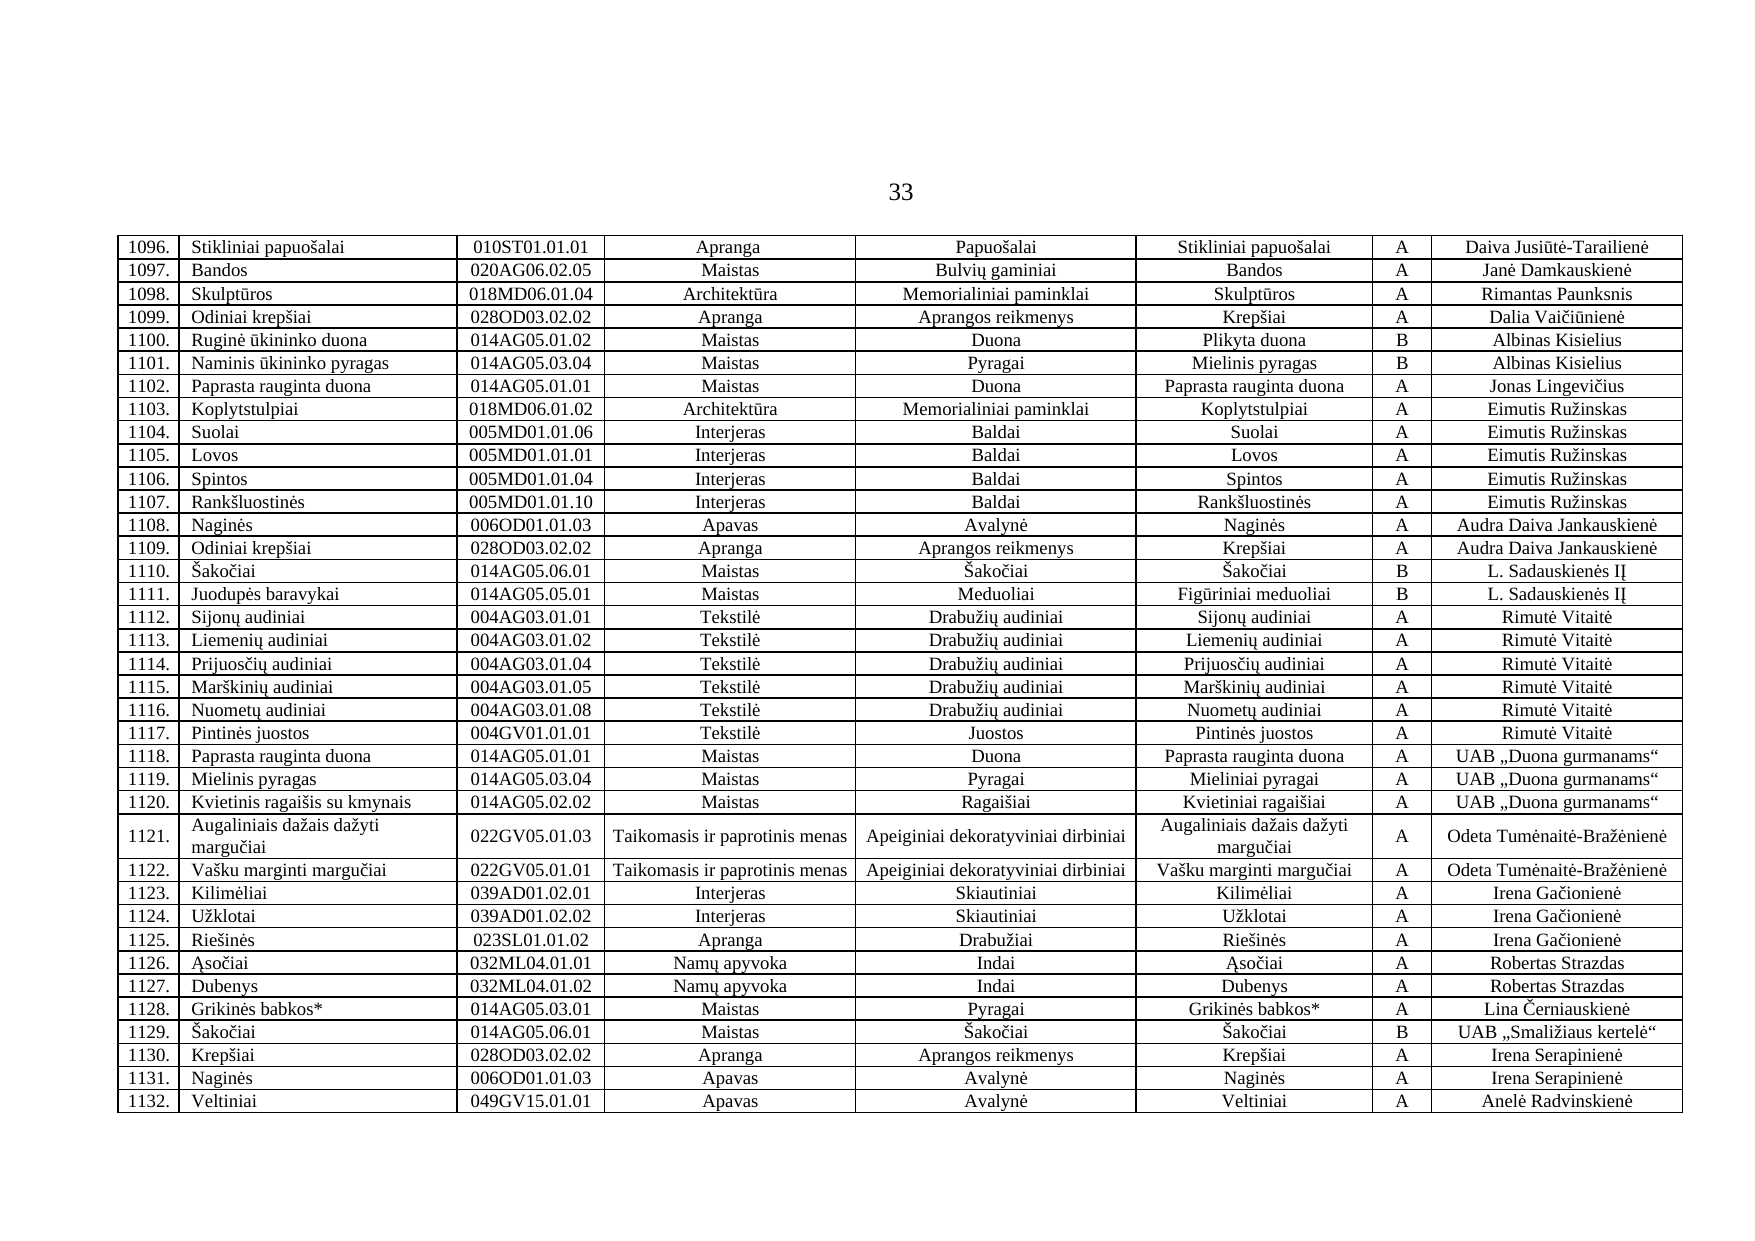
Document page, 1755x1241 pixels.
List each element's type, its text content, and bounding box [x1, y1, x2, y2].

table_cell 1124. [119, 905, 178, 927]
table_cell Namų apyvoka [605, 952, 855, 973]
table_cell Naginės [180, 1067, 456, 1089]
table_cell 1098. [119, 283, 178, 304]
table_cell B [1373, 560, 1431, 582]
table_cell Kilimėliai [180, 882, 456, 904]
table_cell Augaliniais dažais dažyti margučiai [180, 815, 456, 857]
table_cell 006OD01.01.03 [458, 514, 604, 535]
table_cell 1099. [119, 306, 178, 327]
table_cell Anelė Radvinskienė [1432, 1090, 1682, 1112]
table_cell Avalynė [856, 514, 1135, 535]
table_cell Robertas Strazdas [1432, 975, 1682, 996]
table_cell Taikomasis ir paprotinis menas [605, 859, 855, 881]
table_cell 014AG05.03.04 [458, 352, 604, 373]
table_cell Riešinės [180, 928, 456, 950]
table_cell 1103. [119, 398, 178, 420]
table_cell 014AG05.05.01 [458, 583, 604, 605]
table_cell Kvietinis ragaišis su kmynais [180, 791, 456, 813]
table_cell Marškinių audiniai [180, 676, 456, 697]
table_cell Kilimėliai [1137, 882, 1372, 904]
table_cell Rankšluostinės [1137, 491, 1372, 512]
table_cell 1129. [119, 1021, 178, 1042]
table_cell Šakočiai [180, 1021, 456, 1042]
table_cell Drabužių audiniai [856, 676, 1135, 697]
table_cell Tekstilė [605, 606, 855, 628]
table_cell 005MD01.01.06 [458, 421, 604, 443]
table_cell Ruginė ūkininko duona [180, 329, 456, 350]
table_cell Pintinės juostos [180, 722, 456, 743]
table_cell 004AG03.01.05 [458, 676, 604, 697]
table_cell Maistas [605, 1021, 855, 1042]
table_cell Kvietiniai ragaišiai [1137, 791, 1372, 813]
table_cell 1130. [119, 1044, 178, 1066]
table_cell Drabužių audiniai [856, 699, 1135, 720]
table_cell Interjeras [605, 421, 855, 443]
table_cell Maistas [605, 260, 855, 281]
table_cell Skiautiniai [856, 882, 1135, 904]
table_cell 1107. [119, 491, 178, 512]
table_cell A [1373, 398, 1431, 420]
table_cell 005MD01.01.04 [458, 468, 604, 489]
table_cell UAB „Smaližiaus kertelė“ [1432, 1021, 1682, 1042]
table_cell Suolai [180, 421, 456, 443]
table_cell Bulvių gaminiai [856, 260, 1135, 281]
table_cell Koplytstulpiai [1137, 398, 1372, 420]
table_cell Ąsočiai [180, 952, 456, 973]
table_cell Drabužių audiniai [856, 653, 1135, 674]
table_cell Prijuosčių audiniai [180, 653, 456, 674]
table_cell Paprasta rauginta duona [180, 375, 456, 397]
table_cell Skiautiniai [856, 905, 1135, 927]
table_cell A [1373, 998, 1431, 1019]
table_cell A [1373, 722, 1431, 743]
table_cell Duona [856, 745, 1135, 767]
table_cell Plikyta duona [1137, 329, 1372, 350]
table_cell Pyragai [856, 768, 1135, 790]
table_cell Paprasta rauginta duona [1137, 745, 1372, 767]
table_cell 1128. [119, 998, 178, 1019]
table_cell 1108. [119, 514, 178, 535]
table_cell Drabužiai [856, 928, 1135, 950]
table_cell 028OD03.02.02 [458, 537, 604, 558]
table_cell Maistas [605, 745, 855, 767]
table_cell A [1373, 745, 1431, 767]
table_cell 014AG05.01.02 [458, 329, 604, 350]
table_cell A [1373, 952, 1431, 973]
table_cell 1102. [119, 375, 178, 397]
table_cell Tekstilė [605, 699, 855, 720]
table_cell Užklotai [180, 905, 456, 927]
table_cell Apranga [605, 928, 855, 950]
table_cell Rimutė Vitaitė [1432, 653, 1682, 674]
table_cell 014AG05.03.01 [458, 998, 604, 1019]
table_cell Tekstilė [605, 653, 855, 674]
table_cell A [1373, 676, 1431, 697]
table_cell Bandos [180, 260, 456, 281]
table_cell Naginės [180, 514, 456, 535]
table_cell Šakočiai [180, 560, 456, 582]
table_cell A [1373, 791, 1431, 813]
table_cell Apavas [605, 514, 855, 535]
table_cell Pintinės juostos [1137, 722, 1372, 743]
table_cell Maistas [605, 375, 855, 397]
table_cell Avalynė [856, 1090, 1135, 1112]
table_cell Mielinis pyragas [180, 768, 456, 790]
table_cell Aprangos reikmenys [856, 1044, 1135, 1066]
table_cell Maistas [605, 768, 855, 790]
table_cell Bandos [1137, 260, 1372, 281]
table_cell 023SL01.01.02 [458, 928, 604, 950]
table_cell Architektūra [605, 398, 855, 420]
table_cell Apavas [605, 1067, 855, 1089]
table_cell Interjeras [605, 445, 855, 466]
table_cell Lovos [180, 445, 456, 466]
table_cell 1104. [119, 421, 178, 443]
table_cell Memorialiniai paminklai [856, 398, 1135, 420]
table_cell Veltiniai [180, 1090, 456, 1112]
table_cell 028OD03.02.02 [458, 1044, 604, 1066]
table_cell 1131. [119, 1067, 178, 1089]
table_cell 1115. [119, 676, 178, 697]
table_cell Pyragai [856, 352, 1135, 373]
table_cell Suolai [1137, 421, 1372, 443]
table_cell Eimutis Ružinskas [1432, 468, 1682, 489]
table_cell Maistas [605, 352, 855, 373]
table_cell Skulptūros [180, 283, 456, 304]
table_cell Paprasta rauginta duona [180, 745, 456, 767]
table_cell Šakočiai [1137, 1021, 1372, 1042]
table_cell Apranga [605, 236, 855, 258]
table_cell 1122. [119, 859, 178, 881]
table_cell 1113. [119, 630, 178, 651]
table_cell 1125. [119, 928, 178, 950]
table_cell Rimutė Vitaitė [1432, 676, 1682, 697]
table_cell 1105. [119, 445, 178, 466]
table_cell A [1373, 421, 1431, 443]
table_cell Juostos [856, 722, 1135, 743]
table_cell 1096. [119, 236, 178, 258]
table_cell Memorialiniai paminklai [856, 283, 1135, 304]
table_cell A [1373, 514, 1431, 535]
table_cell 1120. [119, 791, 178, 813]
table_cell 018MD06.01.04 [458, 283, 604, 304]
table_cell 1126. [119, 952, 178, 973]
table_cell 004AG03.01.01 [458, 606, 604, 628]
table_cell B [1373, 583, 1431, 605]
table_cell Juodupės baravykai [180, 583, 456, 605]
table_cell Avalynė [856, 1067, 1135, 1089]
table_cell Maistas [605, 791, 855, 813]
table_cell Naginės [1137, 514, 1372, 535]
table_cell Sijonų audiniai [1137, 606, 1372, 628]
table_cell Rimutė Vitaitė [1432, 630, 1682, 651]
table_cell Apranga [605, 306, 855, 327]
table_cell Interjeras [605, 491, 855, 512]
table_cell 032ML04.01.02 [458, 975, 604, 996]
table_cell Vašku marginti margučiai [1137, 859, 1372, 881]
table_cell Augaliniais dažais dažyti margučiai [1137, 815, 1372, 857]
table_cell Vašku marginti margučiai [180, 859, 456, 881]
table_cell Tekstilė [605, 630, 855, 651]
table_cell 1132. [119, 1090, 178, 1112]
table_cell Odiniai krepšiai [180, 306, 456, 327]
table_cell Dalia Vaičiūnienė [1432, 306, 1682, 327]
table_cell Užklotai [1137, 905, 1372, 927]
table_cell Apranga [605, 537, 855, 558]
table_cell Rimantas Paunksnis [1432, 283, 1682, 304]
table_cell 005MD01.01.10 [458, 491, 604, 512]
table_cell 1123. [119, 882, 178, 904]
table_cell Marškinių audiniai [1137, 676, 1372, 697]
table_cell 020AG06.02.05 [458, 260, 604, 281]
table_cell A [1373, 859, 1431, 881]
table_cell Apranga [605, 1044, 855, 1066]
table_cell 014AG05.02.02 [458, 791, 604, 813]
table_cell Eimutis Ružinskas [1432, 398, 1682, 420]
table_cell Jonas Lingevičius [1432, 375, 1682, 397]
table_cell Architektūra [605, 283, 855, 304]
table_cell Maistas [605, 560, 855, 582]
table_cell Naminis ūkininko pyragas [180, 352, 456, 373]
table_cell Spintos [180, 468, 456, 489]
table_cell A [1373, 260, 1431, 281]
table_cell Naginės [1137, 1067, 1372, 1089]
table_cell UAB „Duona gurmanams“ [1432, 768, 1682, 790]
table_cell Rimutė Vitaitė [1432, 699, 1682, 720]
table_cell L. Sadauskienės IĮ [1432, 583, 1682, 605]
table_cell Odiniai krepšiai [180, 537, 456, 558]
table_cell Albinas Kisielius [1432, 329, 1682, 350]
table_cell Tekstilė [605, 676, 855, 697]
table_cell Irena Gačionienė [1432, 905, 1682, 927]
table_cell A [1373, 445, 1431, 466]
table_cell A [1373, 975, 1431, 996]
table_cell Krepšiai [1137, 306, 1372, 327]
table_cell A [1373, 768, 1431, 790]
table_cell 1101. [119, 352, 178, 373]
table_cell Spintos [1137, 468, 1372, 489]
table_cell Liemenių audiniai [180, 630, 456, 651]
table_cell Duona [856, 375, 1135, 397]
table_cell A [1373, 928, 1431, 950]
table_cell 005MD01.01.01 [458, 445, 604, 466]
table_cell A [1373, 236, 1431, 258]
table_cell Rimutė Vitaitė [1432, 722, 1682, 743]
table_cell Lina Černiauskienė [1432, 998, 1682, 1019]
table_cell Eimutis Ružinskas [1432, 491, 1682, 512]
table_cell A [1373, 882, 1431, 904]
table_cell B [1373, 329, 1431, 350]
table_cell Irena Serapinienė [1432, 1067, 1682, 1089]
table_cell Ragaišiai [856, 791, 1135, 813]
table_cell Figūriniai meduoliai [1137, 583, 1372, 605]
table_cell Meduoliai [856, 583, 1135, 605]
table_cell Apeiginiai dekoratyviniai dirbiniai [856, 859, 1135, 881]
table_cell 1117. [119, 722, 178, 743]
table_cell Dubenys [1137, 975, 1372, 996]
table_cell A [1373, 653, 1431, 674]
table_cell Krepšiai [180, 1044, 456, 1066]
table_cell Robertas Strazdas [1432, 952, 1682, 973]
table_cell B [1373, 1021, 1431, 1042]
table_cell 018MD06.01.02 [458, 398, 604, 420]
table_cell Taikomasis ir paprotinis menas [605, 815, 855, 857]
table_cell 022GV05.01.01 [458, 859, 604, 881]
table_cell Baldai [856, 445, 1135, 466]
table_cell Irena Serapinienė [1432, 1044, 1682, 1066]
table_cell Lovos [1137, 445, 1372, 466]
table_cell Nuometų audiniai [1137, 699, 1372, 720]
table_cell Rimutė Vitaitė [1432, 606, 1682, 628]
table_cell Grikinės babkos* [1137, 998, 1372, 1019]
table_cell 1106. [119, 468, 178, 489]
table_cell A [1373, 491, 1431, 512]
table_cell Daiva Jusiūtė-Tarailienė [1432, 236, 1682, 258]
table_cell 028OD03.02.02 [458, 306, 604, 327]
table_cell Aprangos reikmenys [856, 306, 1135, 327]
table_cell Krepšiai [1137, 1044, 1372, 1066]
table_cell A [1373, 1044, 1431, 1066]
table_cell Interjeras [605, 905, 855, 927]
table_cell 014AG05.06.01 [458, 1021, 604, 1042]
table_cell Paprasta rauginta duona [1137, 375, 1372, 397]
table_cell Prijuosčių audiniai [1137, 653, 1372, 674]
table_cell Šakočiai [1137, 560, 1372, 582]
table_cell 004AG03.01.02 [458, 630, 604, 651]
table_cell Krepšiai [1137, 537, 1372, 558]
table_cell Tekstilė [605, 722, 855, 743]
table_cell 022GV05.01.03 [458, 815, 604, 857]
table_cell 1116. [119, 699, 178, 720]
table_cell A [1373, 905, 1431, 927]
table_cell Apavas [605, 1090, 855, 1112]
table_cell A [1373, 606, 1431, 628]
table_cell Papuošalai [856, 236, 1135, 258]
table_cell Koplytstulpiai [180, 398, 456, 420]
table_cell UAB „Duona gurmanams“ [1432, 745, 1682, 767]
table_cell 032ML04.01.01 [458, 952, 604, 973]
table_cell A [1373, 1067, 1431, 1089]
table_cell 014AG05.01.01 [458, 745, 604, 767]
table_cell L. Sadauskienės IĮ [1432, 560, 1682, 582]
table_cell 1109. [119, 537, 178, 558]
table_cell 1121. [119, 815, 178, 857]
table_cell Maistas [605, 998, 855, 1019]
table_cell Maistas [605, 329, 855, 350]
table_cell UAB „Duona gurmanams“ [1432, 791, 1682, 813]
table_cell 014AG05.03.04 [458, 768, 604, 790]
table_cell A [1373, 306, 1431, 327]
table_cell 1112. [119, 606, 178, 628]
table_cell Odeta Tumėnaitė-Bražėnienė [1432, 859, 1682, 881]
table_cell 1118. [119, 745, 178, 767]
table_cell Nuometų audiniai [180, 699, 456, 720]
table_cell A [1373, 815, 1431, 857]
table_cell Šakočiai [856, 1021, 1135, 1042]
table_cell 1110. [119, 560, 178, 582]
table_cell Audra Daiva Jankauskienė [1432, 537, 1682, 558]
table_cell Irena Gačionienė [1432, 928, 1682, 950]
table_cell Liemenių audiniai [1137, 630, 1372, 651]
table_cell 004AG03.01.08 [458, 699, 604, 720]
table_cell Pyragai [856, 998, 1135, 1019]
table_cell 010ST01.01.01 [458, 236, 604, 258]
table_cell Baldai [856, 491, 1135, 512]
table_cell Skulptūros [1137, 283, 1372, 304]
table_cell A [1373, 1090, 1431, 1112]
table_cell 1119. [119, 768, 178, 790]
table_cell Mielinis pyragas [1137, 352, 1372, 373]
table_cell Janė Damkauskienė [1432, 260, 1682, 281]
table_cell A [1373, 375, 1431, 397]
table_cell Ąsočiai [1137, 952, 1372, 973]
table_cell Irena Gačionienė [1432, 882, 1682, 904]
table_cell 049GV15.01.01 [458, 1090, 604, 1112]
table_cell Indai [856, 975, 1135, 996]
table_cell Namų apyvoka [605, 975, 855, 996]
table_cell Sijonų audiniai [180, 606, 456, 628]
table_cell Aprangos reikmenys [856, 537, 1135, 558]
table_cell Stikliniai papuošalai [1137, 236, 1372, 258]
table_cell Maistas [605, 583, 855, 605]
table_cell Stikliniai papuošalai [180, 236, 456, 258]
table_cell Indai [856, 952, 1135, 973]
table_cell Rankšluostinės [180, 491, 456, 512]
table_cell 004GV01.01.01 [458, 722, 604, 743]
table_cell Odeta Tumėnaitė-Bražėnienė [1432, 815, 1682, 857]
table_cell Drabužių audiniai [856, 630, 1135, 651]
table_cell Albinas Kisielius [1432, 352, 1682, 373]
table_cell Drabužių audiniai [856, 606, 1135, 628]
table_cell A [1373, 630, 1431, 651]
table_cell Baldai [856, 421, 1135, 443]
table_cell A [1373, 699, 1431, 720]
table_cell Mieliniai pyragai [1137, 768, 1372, 790]
table_cell Šakočiai [856, 560, 1135, 582]
table_cell Interjeras [605, 882, 855, 904]
table_cell Eimutis Ružinskas [1432, 445, 1682, 466]
table_cell Veltiniai [1137, 1090, 1372, 1112]
table_cell Grikinės babkos* [180, 998, 456, 1019]
table_cell 014AG05.01.01 [458, 375, 604, 397]
table_cell B [1373, 352, 1431, 373]
table_cell 1127. [119, 975, 178, 996]
table_cell A [1373, 537, 1431, 558]
table_cell 014AG05.06.01 [458, 560, 604, 582]
table_cell Riešinės [1137, 928, 1372, 950]
table_cell 1100. [119, 329, 178, 350]
table_cell 039AD01.02.02 [458, 905, 604, 927]
table_cell 006OD01.01.03 [458, 1067, 604, 1089]
table_cell 1111. [119, 583, 178, 605]
table_cell 004AG03.01.04 [458, 653, 604, 674]
table_cell 039AD01.02.01 [458, 882, 604, 904]
table_cell A [1373, 283, 1431, 304]
table_cell 1114. [119, 653, 178, 674]
table_cell Audra Daiva Jankauskienė [1432, 514, 1682, 535]
table_cell 1097. [119, 260, 178, 281]
table_cell Eimutis Ružinskas [1432, 421, 1682, 443]
table_cell Dubenys [180, 975, 456, 996]
table_cell Interjeras [605, 468, 855, 489]
table_cell Duona [856, 329, 1135, 350]
table_cell Baldai [856, 468, 1135, 489]
table_cell A [1373, 468, 1431, 489]
table_cell Apeiginiai dekoratyviniai dirbiniai [856, 815, 1135, 857]
